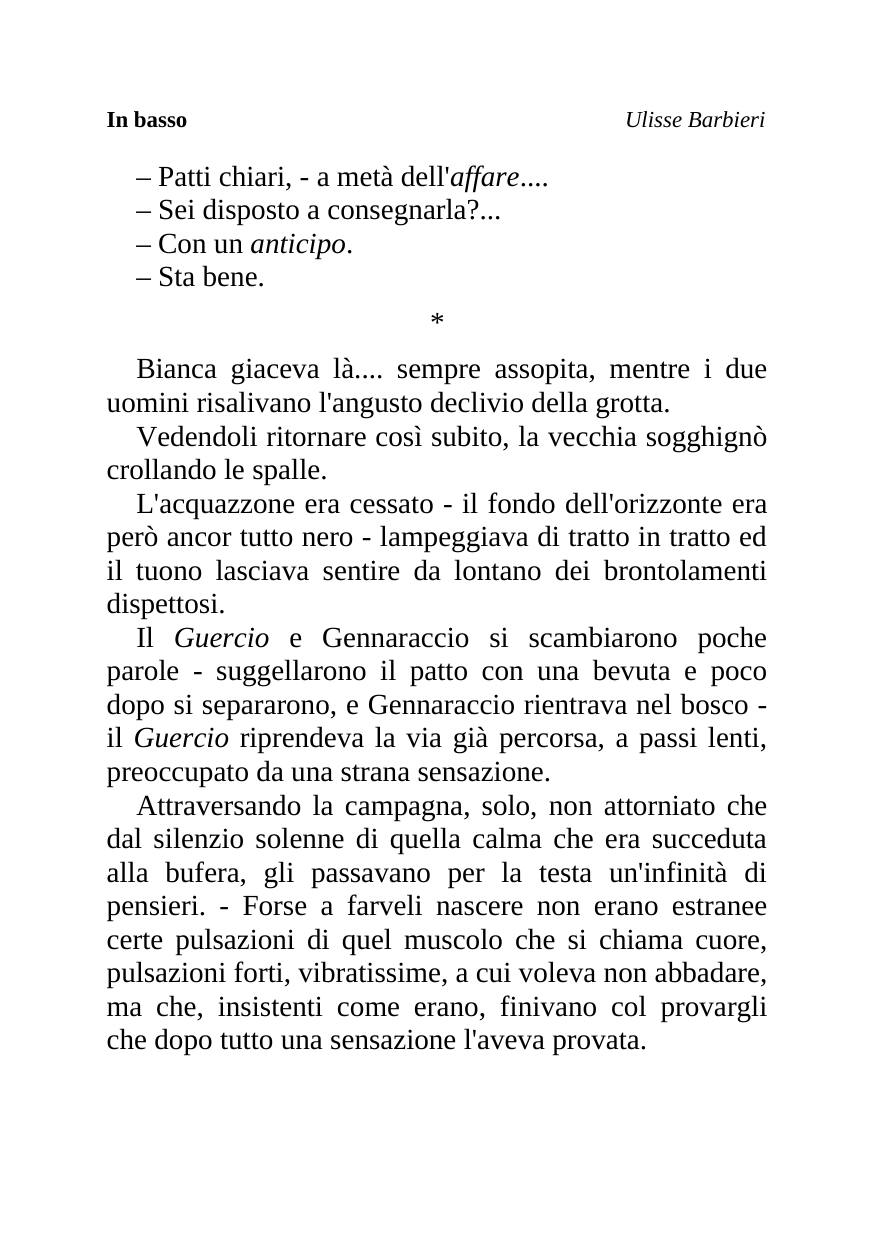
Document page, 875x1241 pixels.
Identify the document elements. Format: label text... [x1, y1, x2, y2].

text Il Guercio e Gennaraccio si scambiarono poche parole - suggellarono il patto con una bevuta e poco dopo si separarono, e Gennaraccio rientrava nel bosco - il Guercio riprendeva la via già percorsa, a passi lenti, preoccupato da una strana sensazione. [106, 620, 768, 788]
text – Patti chiari, - a metà dell'affare.... [106, 159, 768, 192]
text * [106, 306, 768, 339]
text – Con un anticipo. [106, 226, 768, 259]
text Bianca giaceva là.... sempre assopita, mentre i due uomini risalivano l'angusto declivio della grotta. [106, 352, 768, 419]
text – Sta bene. [106, 259, 768, 293]
text L'acquazzone era cessato - il fondo dell'orizzonte era però ancor tutto nero - lampeggiava di tratto in tratto ed il tuono lasciava sentire da lontano dei brontolamenti dispettosi. [106, 486, 768, 620]
text Attraversando la campagna, solo, non attorniato che dal silenzio solenne di quella calma che era succeduta alla bufera, gli passavano per la testa un'infinità di pensieri. - Forse a farveli nascere non erano estranee certe pulsazioni di quel muscolo che si chiama cuore, pulsazioni forti, vibratissime, a cui voleva non abbadare, ma che, insistenti come erano, finivano col provargli che dopo tutto una sensazione l'aveva provata. [106, 788, 768, 1056]
text – Sei disposto a consegnarla?... [106, 192, 768, 226]
text Vedendoli ritornare così subito, la vecchia sogghignò crollando le spalle. [106, 419, 768, 486]
